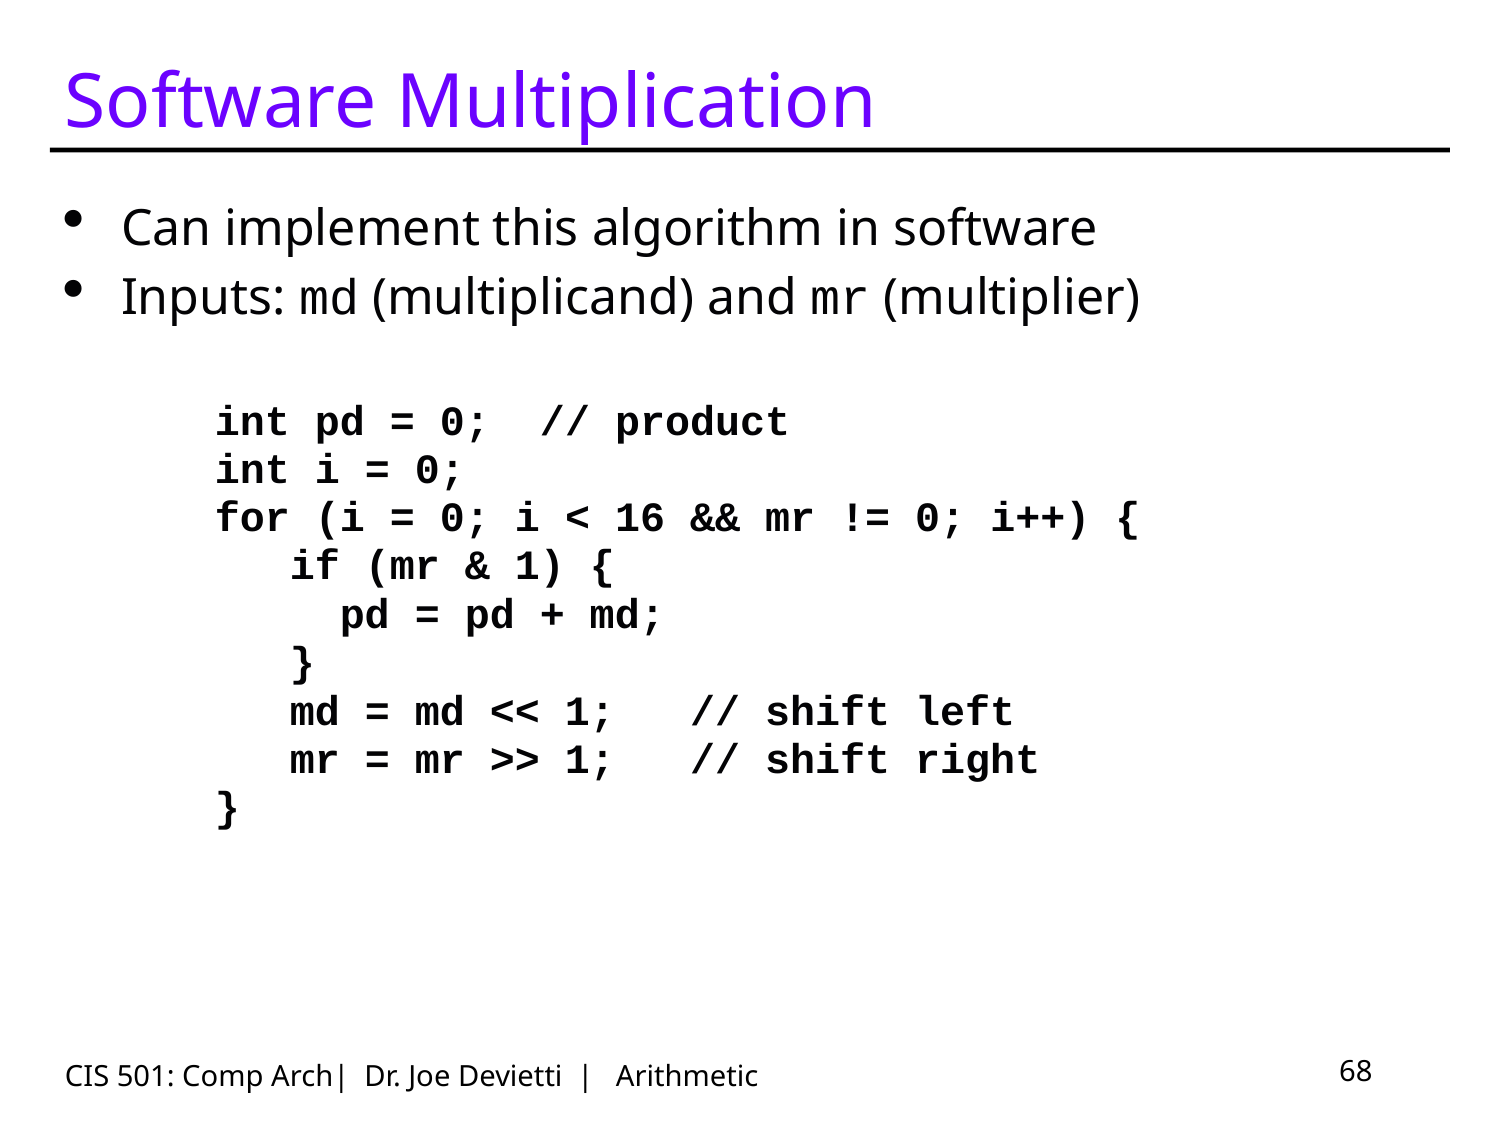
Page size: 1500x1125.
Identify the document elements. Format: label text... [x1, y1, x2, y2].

text_box Software Multiplication [49, 37, 1363, 150]
text_box [1074, 1049, 1388, 1100]
text_box Can implement this algorithm in software Inputs: md (multiplicand) and mr (multiplier) int pd = 0; // product int i = 0; for (i = 0; i < 16 && mr != 0; i++) { if (mr & 1) { pd = pd + md; } md = md << 1; // shift left mr = mr >> 1; // shift right } [49, 187, 1450, 1025]
text_box CIS 501: Comp Arch| Dr. Joe Devietti | Arithmetic [49, 1049, 988, 1100]
